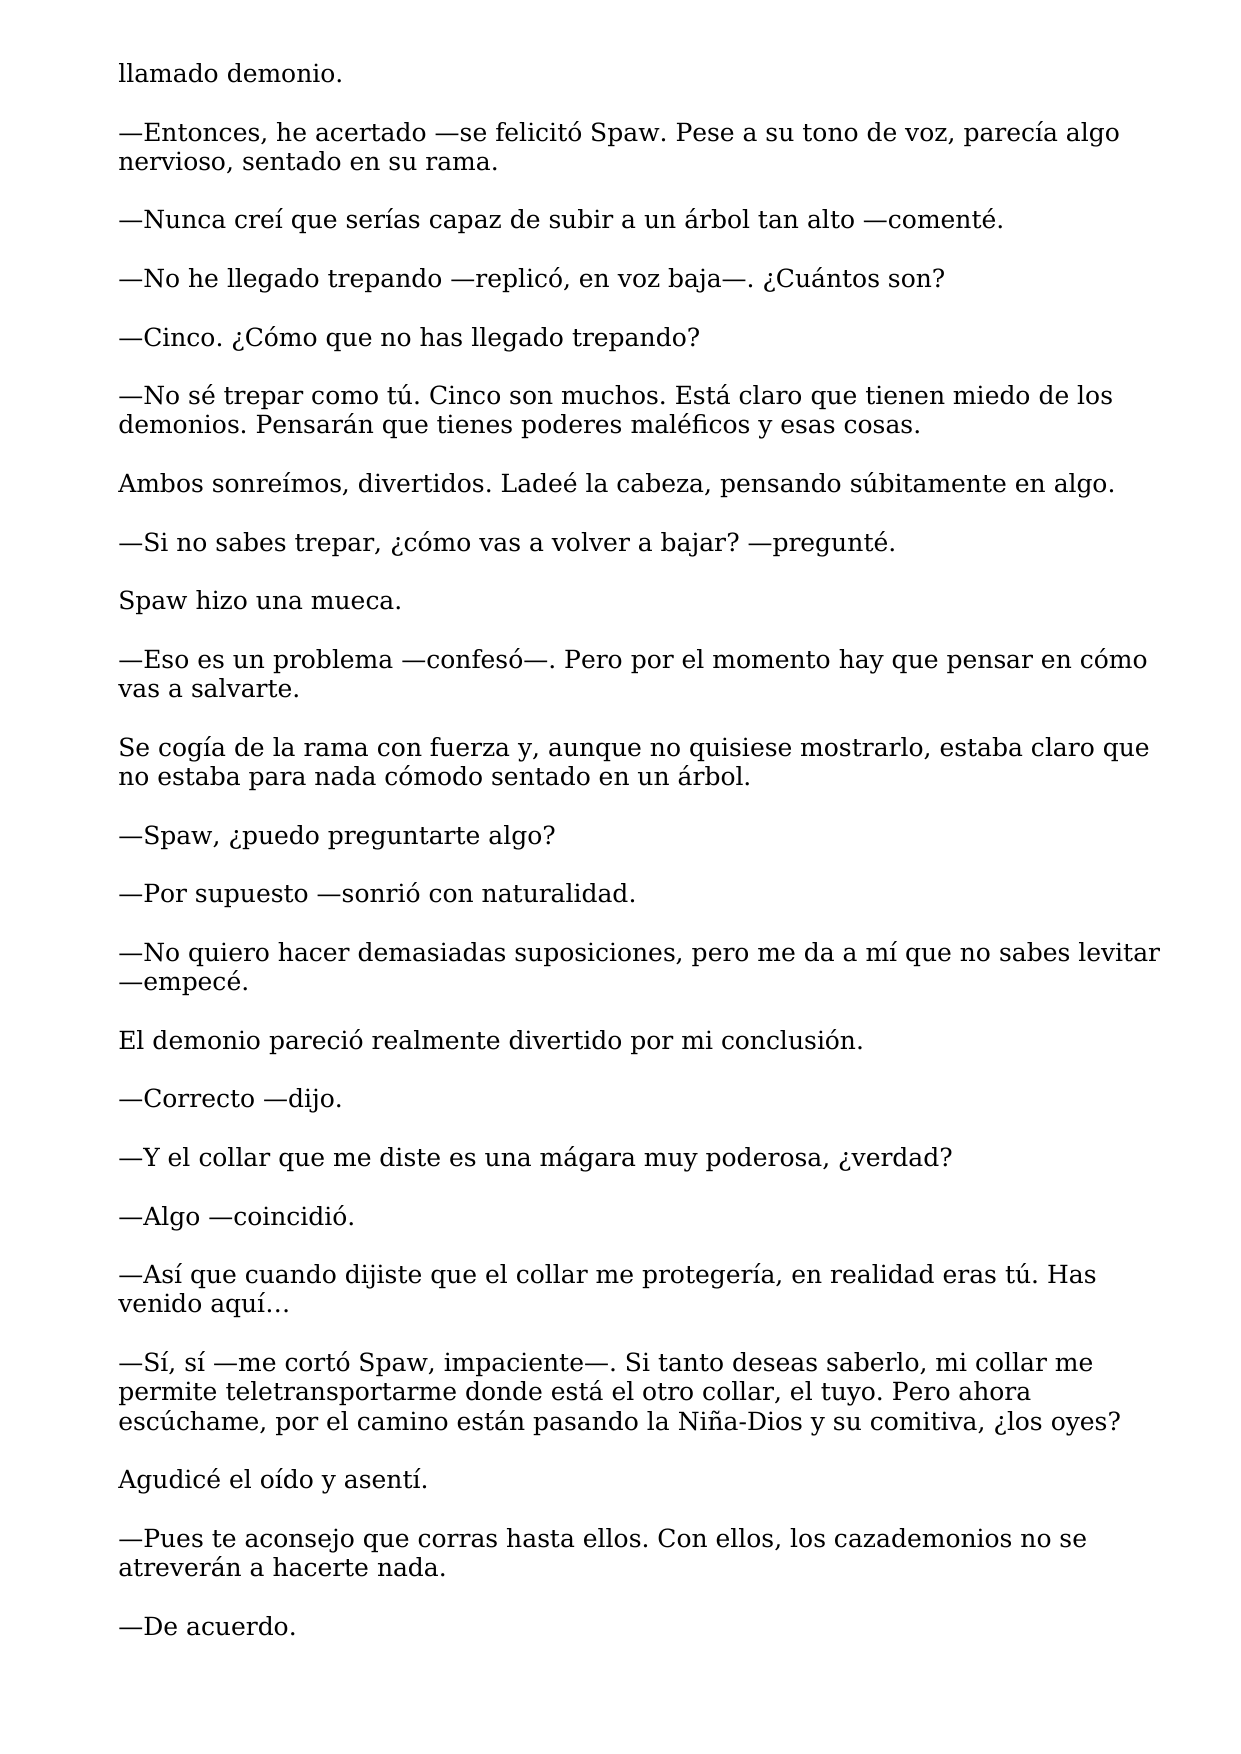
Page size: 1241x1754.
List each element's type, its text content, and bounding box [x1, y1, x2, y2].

text El demonio pareció realmente divertido por mi conclusión. [118, 1026, 1181, 1055]
text —Pues te aconsejo que corras hasta ellos. Con ellos, los cazademonios no se atreverán a hacerte nada. [118, 1524, 1181, 1582]
text —Sí, sí —me cortó Spaw, impaciente—. Si tanto deseas saberlo, mi collar me permite teletransportarme donde está el otro collar, el tuyo. Pero ahora escúchame, por el camino están pasando la Niña-Dios y su comitiva, ¿los oyes? [118, 1348, 1181, 1436]
text —Algo —coincidió. [118, 1202, 1181, 1231]
text —No sé trepar como tú. Cinco son muchos. Está claro que tienen miedo de los demonios. Pensarán que tienes poderes maléficos y esas cosas. [118, 381, 1181, 440]
text llamado demonio. [118, 59, 1181, 88]
text —De acuerdo. [118, 1612, 1181, 1641]
text —Por supuesto —sonrió con naturalidad. [118, 879, 1181, 909]
text —Spaw, ¿puedo preguntarte algo? [118, 821, 1181, 850]
text Spaw hizo una mueca. [118, 587, 1181, 616]
text —Si no sabes trepar, ¿cómo vas a volver a bajar? —pregunté. [118, 528, 1181, 557]
text —Nunca creí que serías capaz de subir a un árbol tan alto —comenté. [118, 206, 1181, 235]
text —No he llegado trepando —replicó, en voz baja—. ¿Cuántos son? [118, 264, 1181, 293]
text Agudicé el oído y asentí. [118, 1465, 1181, 1494]
text —Correcto —dijo. [118, 1084, 1181, 1114]
text —Entonces, he acertado —se felicitó Spaw. Pese a su tono de voz, parecía algo nervioso, sentado en su rama. [118, 118, 1181, 176]
text —Y el collar que me diste es una mágara muy poderosa, ¿verdad? [118, 1143, 1181, 1172]
text —No quiero hacer demasiadas suposiciones, pero me da a mí que no sabes levitar —empecé. [118, 938, 1181, 996]
text —Eso es un problema —confesó—. Pero por el momento hay que pensar en cómo vas a salvarte. [118, 645, 1181, 703]
text —Cinco. ¿Cómo que no has llegado trepando? [118, 323, 1181, 352]
text Ambos sonreímos, divertidos. Ladeé la cabeza, pensando súbitamente en algo. [118, 469, 1181, 498]
text Se cogía de la rama con fuerza y, aunque no quisiese mostrarlo, estaba claro que no estaba para nada cómodo sentado en un árbol. [118, 733, 1181, 791]
text —Así que cuando dijiste que el collar me protegería, en realidad eras tú. Has venido aquí… [118, 1261, 1181, 1319]
